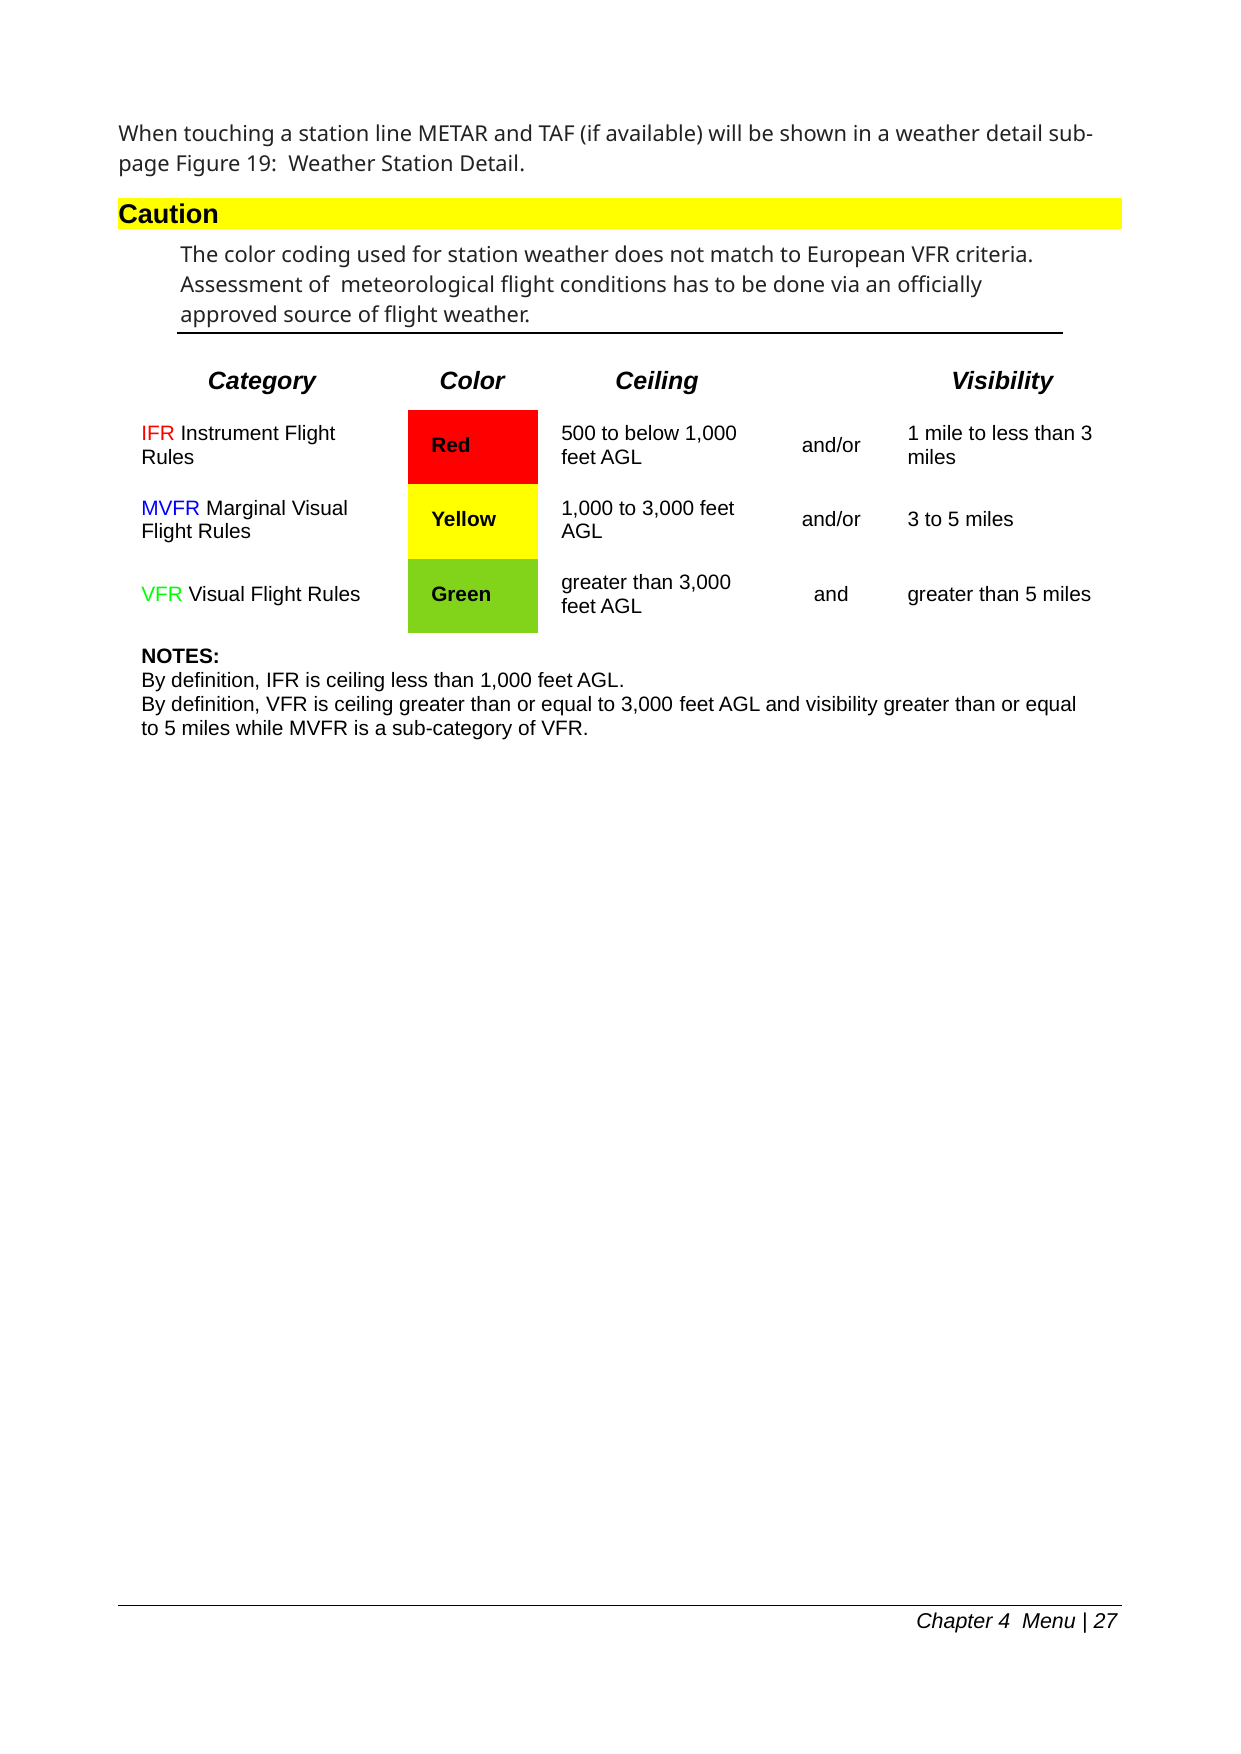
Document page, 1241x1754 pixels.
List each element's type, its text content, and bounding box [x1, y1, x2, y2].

table_cell 500 to below 1,000 feet AGL [538, 410, 778, 484]
table_cell NOTES: By definition, IFR is ceiling less than 1,000 feet AGL. By definition, VFR is ceiling greater than or equal to 3,000 feet AGL and visibility greater than or equal to 5 miles while MVFR is a sub-category of VFR. [118, 633, 1122, 755]
table_header Ceiling [538, 355, 778, 410]
table_cell Yellow [408, 484, 538, 559]
table_cell VFR Visual Flight Rules [118, 559, 408, 633]
subtitle When touching a station line METAR and TAF (if available) will be shown in a weather detail sub-page Figure 19: Weather Station Detail. [118, 118, 1122, 178]
table_cell Red [408, 410, 538, 484]
table_cell and/or [778, 484, 884, 559]
table_cell and/or [778, 410, 884, 484]
table_cell IFR Instrument Flight Rules [118, 410, 408, 484]
subtitle Caution [118, 198, 1122, 229]
table_cell and [778, 559, 884, 633]
table_header Visibility [884, 355, 1122, 410]
text The color coding used for station weather does not match to European VFR criteria. Assessment of meteorological flight conditions has to be done via an officially approved source of flight weather. [177, 236, 1063, 332]
table_cell 1,000 to 3,000 feet AGL [538, 484, 778, 559]
table_header Category [118, 355, 408, 410]
table_cell greater than 3,000 feet AGL [538, 559, 778, 633]
table_cell 3 to 5 miles [884, 484, 1122, 559]
table_header [778, 355, 884, 410]
table_cell 1 mile to less than 3 miles [884, 410, 1122, 484]
table_cell Green [408, 559, 538, 633]
table_cell MVFR Marginal Visual Flight Rules [118, 484, 408, 559]
table_header Color [408, 355, 538, 410]
table_cell greater than 5 miles [884, 559, 1122, 633]
